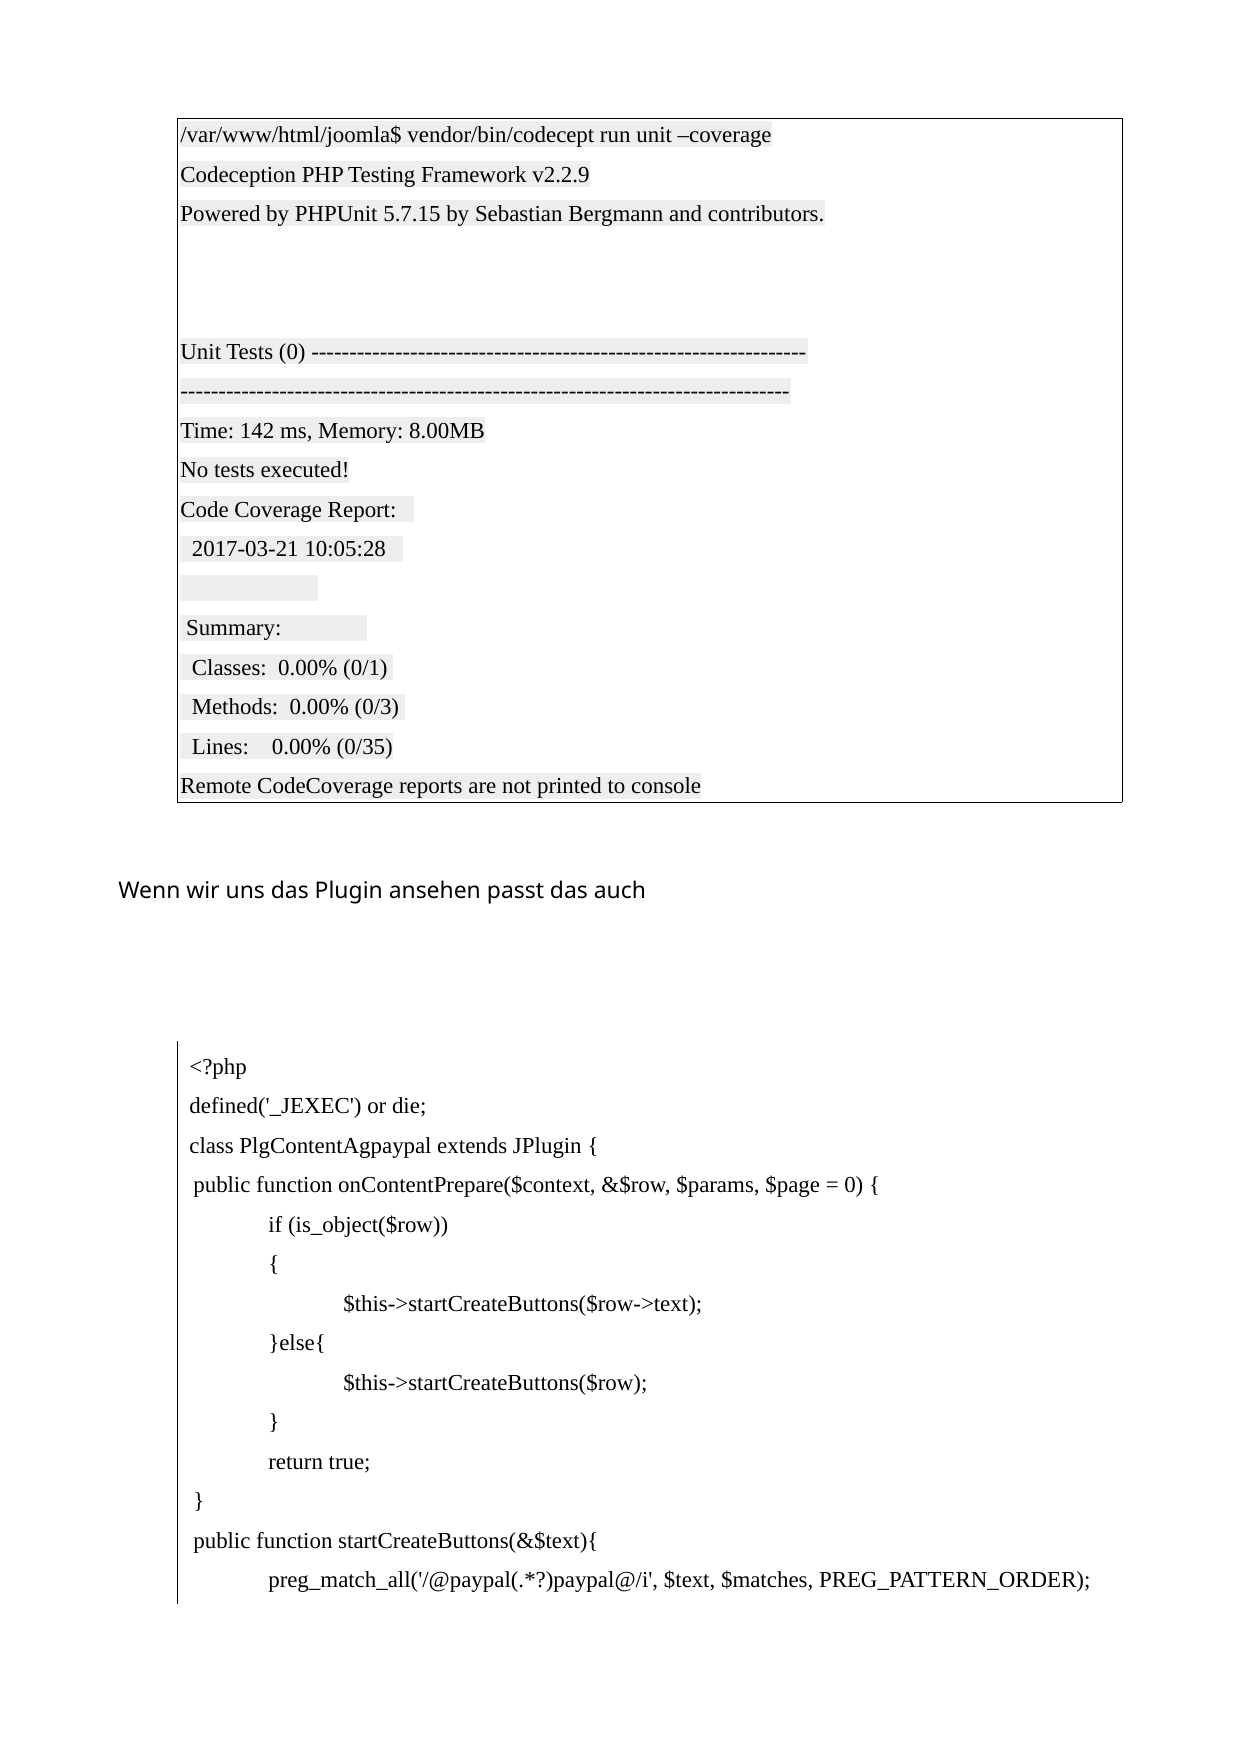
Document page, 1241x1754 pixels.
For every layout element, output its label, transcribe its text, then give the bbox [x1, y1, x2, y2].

text Wenn wir uns das Plugin ansehen passt das auch [118, 874, 1122, 905]
text /var/www/html/joomla$ vendor/bin/codecept run unit –coverage Codeception PHP Testing Framework v2.2.9 Powered by PHPUnit 5.7.15 by Sebastian Bergmann and contributors. [178, 119, 1122, 266]
text <?php defined('_JEXEC') or die; class PlgContentAgpaypal extends JPlugin { public function onContentPrepare($context, &$row, $params, $page = 0) { if (is_object($row)) { $this->startCreateButtons($row->text); }else{ $this->startCreateButtons($row); } return true; } public function startCreateButtons(&$text){ preg_match_all('/@paypal(.*?)paypal@/i', $text, $matches, PREG_PATTERN_ORDER); [178, 1041, 1122, 1604]
text Unit Tests (0) ----------------------------------------------------------------- -------------------------------------------------------------------------------- Time: 142 ms, Memory: 8.00MB No tests executed! Code Coverage Report: 2017-03-21 10:05:28 Summary: Classes: 0.00% (0/1) Methods: 0.00% (0/3) Lines: 0.00% (0/35) Remote CodeCoverage reports are not printed to console [178, 335, 1122, 802]
